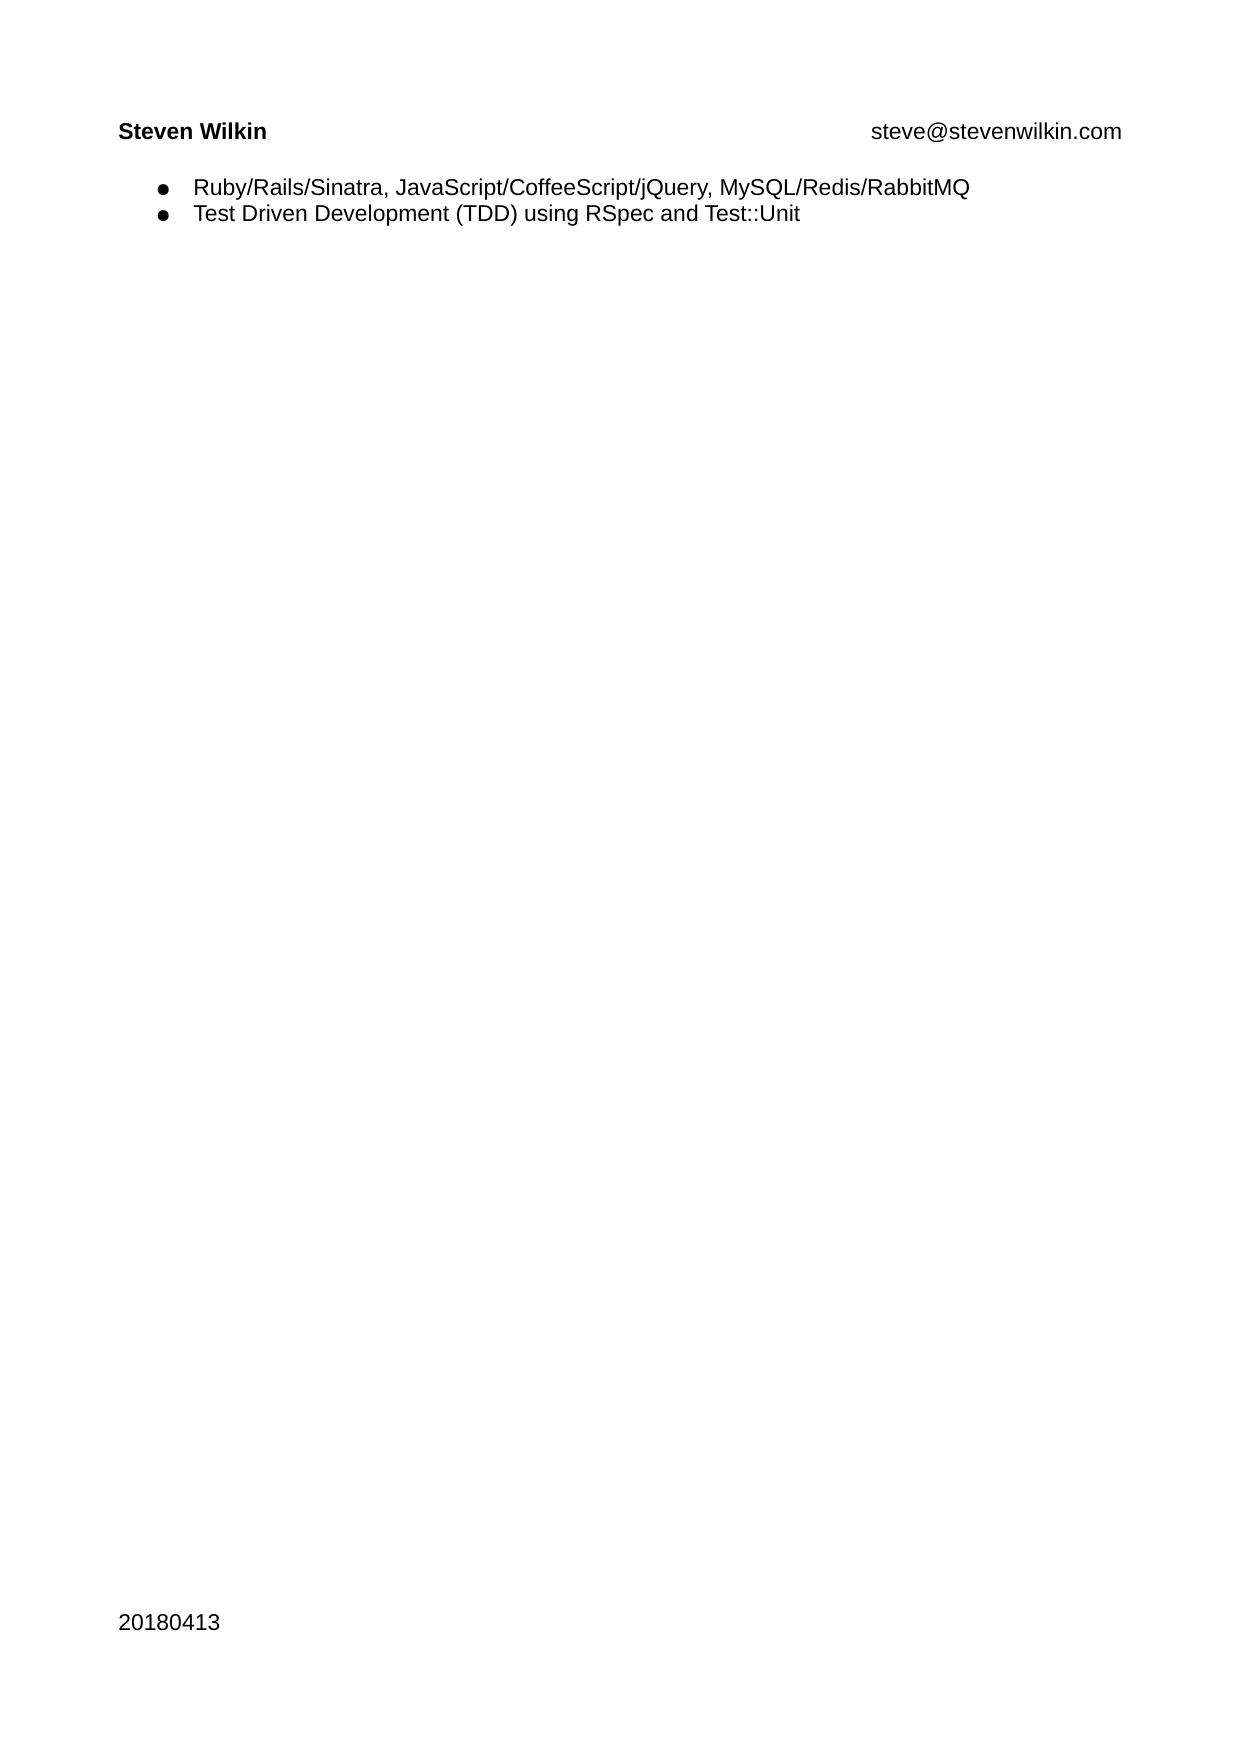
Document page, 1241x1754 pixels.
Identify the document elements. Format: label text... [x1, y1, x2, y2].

list Ruby/Rails/Sinatra, JavaScript/CoffeeScript/jQuery, MySQL/Redis/RabbitMQ [156, 174, 1122, 200]
list Test Driven Development (TDD) using RSpec and Test::Unit [156, 200, 1122, 227]
